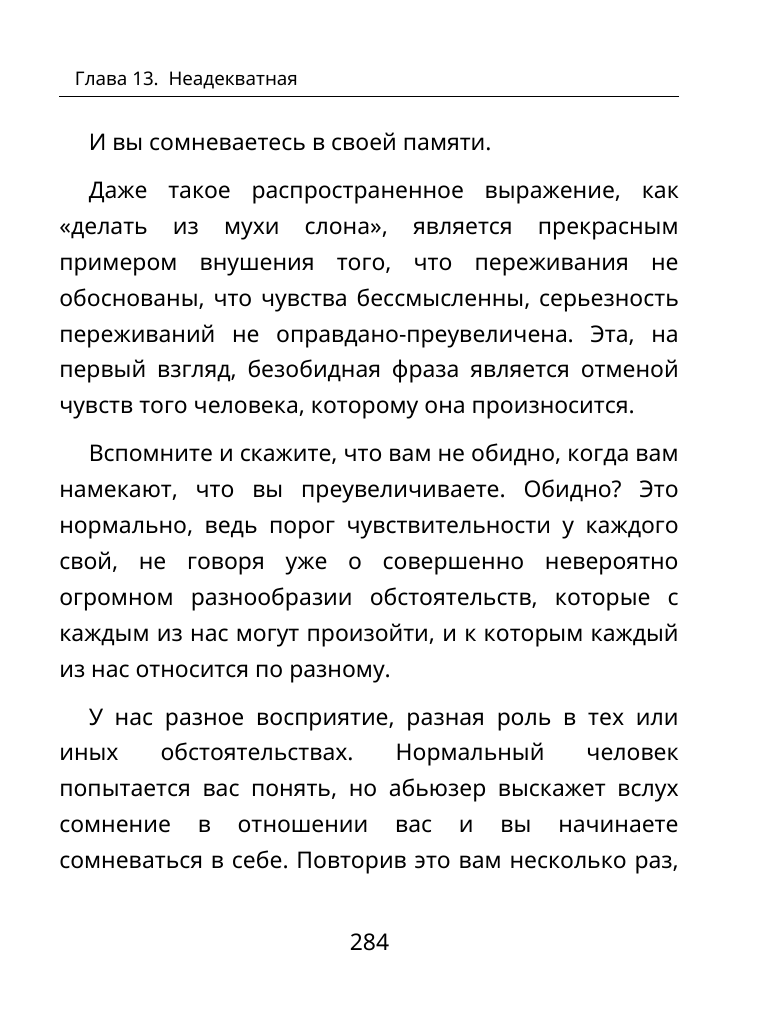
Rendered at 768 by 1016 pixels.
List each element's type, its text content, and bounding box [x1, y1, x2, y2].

text Вспомните и скажите, что вам не обидно, когда вам намекают, что вы преувеличиваете. Обидно? Это нормально, ведь порог чувствительности у каждого свой, не говоря уже о совершенно невероятно огромном разнообразии обстоятельств, которые с каждым из нас могут произойти, и к которым каждый из нас относится по разному. [59, 437, 679, 684]
text Даже такое распространенное выражение, как «делать из мухи слона», является прекрасным примером внушения того, что переживания не обоснованы, что чувства бессмысленны, серьезность переживаний не оправдано-преувеличена. Эта, на первый взгляд, безобидная фраза является отменой чувств того человека, которому она произносится. [59, 174, 679, 421]
text И вы сомневаетесь в своей памяти. [59, 126, 679, 157]
text У нас разное восприятие, разная роль в тех или иных обстоятельствах. Нормальный человек попытается вас понять, но абьюзер выскажет вслух сомнение в отношении вас и вы начинаете сомневаться в себе. Повторив это вам несколько раз, [59, 700, 679, 875]
